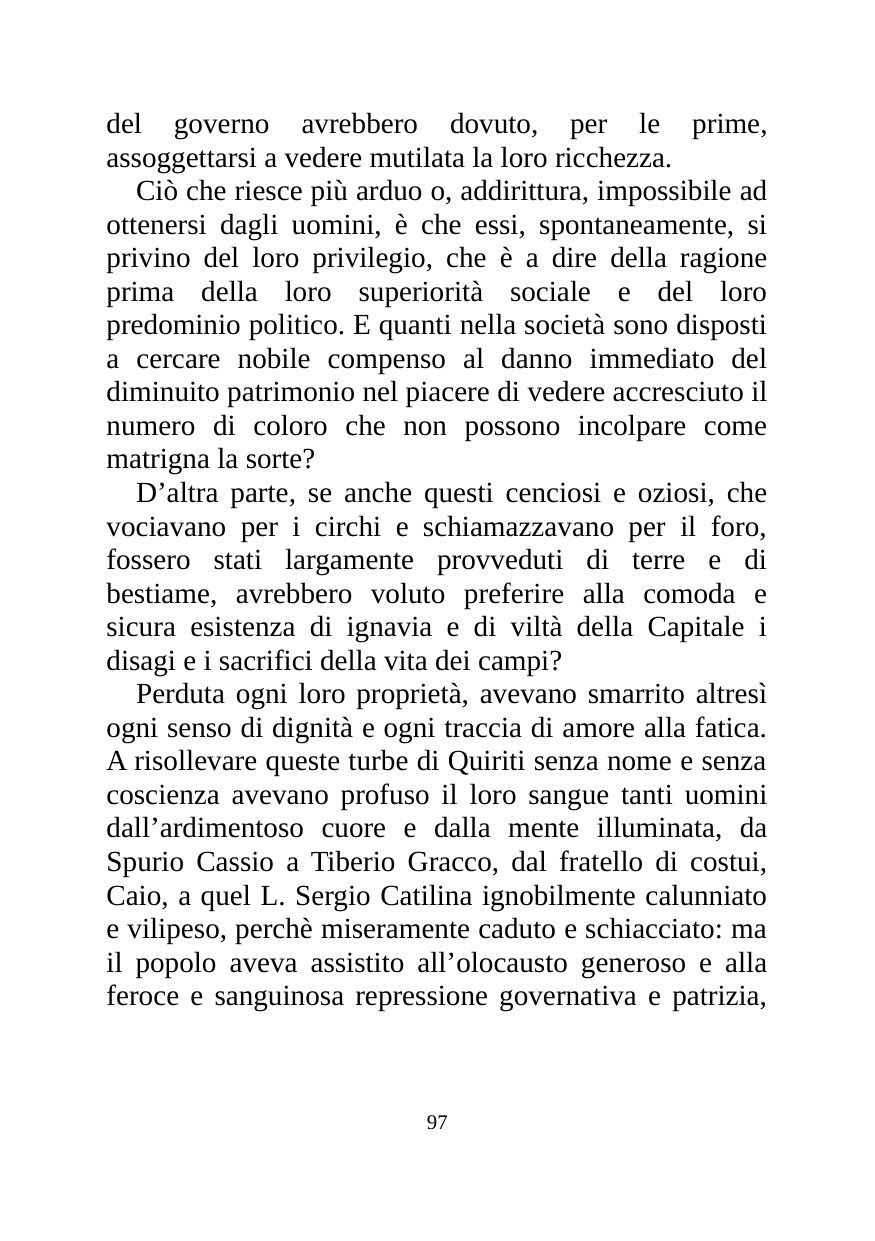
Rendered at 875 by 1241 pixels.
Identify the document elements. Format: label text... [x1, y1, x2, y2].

text D’altra parte, se anche questi cenciosi e oziosi, che vociavano per i circhi e schiamazzavano per il foro, fossero stati largamente provveduti di terre e di bestiame, avrebbero voluto preferire alla comoda e sicura esistenza di ignavia e di viltà della Capitale i disagi e i sacrifici della vita dei campi? [106, 475, 768, 676]
text Ciò che riesce più arduo o, addirittura, impossibile ad ottenersi dagli uomini, è che essi, spontaneamente, si privino del loro privilegio, che è a dire della ragione prima della loro superiorità sociale e del loro predominio politico. E quanti nella società sono disposti a cercare nobile compenso al danno immediato del diminuito patrimonio nel piacere di vedere accresciuto il numero di coloro che non possono incolpare come matrigna la sorte? [106, 173, 768, 475]
text Perduta ogni loro proprietà, avevano smarrito altresì ogni senso di dignità e ogni traccia di amore alla fatica. A risollevare queste turbe di Quiriti senza nome e senza coscienza avevano profuso il loro sangue tanti uomini dall’ardimentoso cuore e dalla mente illuminata, da Spurio Cassio a Tiberio Gracco, dal fratello di costui, Caio, a quel L. Sergio Catilina ignobilmente calunniato e vilipeso, perchè miseramente caduto e schiacciato: ma il popolo aveva assistito all’olocausto generoso e alla feroce e sanguinosa repressione governativa e patrizia, [106, 676, 768, 1012]
text del governo avrebbero dovuto, per le prime, assoggettarsi a vedere mutilata la loro ricchezza. [106, 106, 768, 173]
